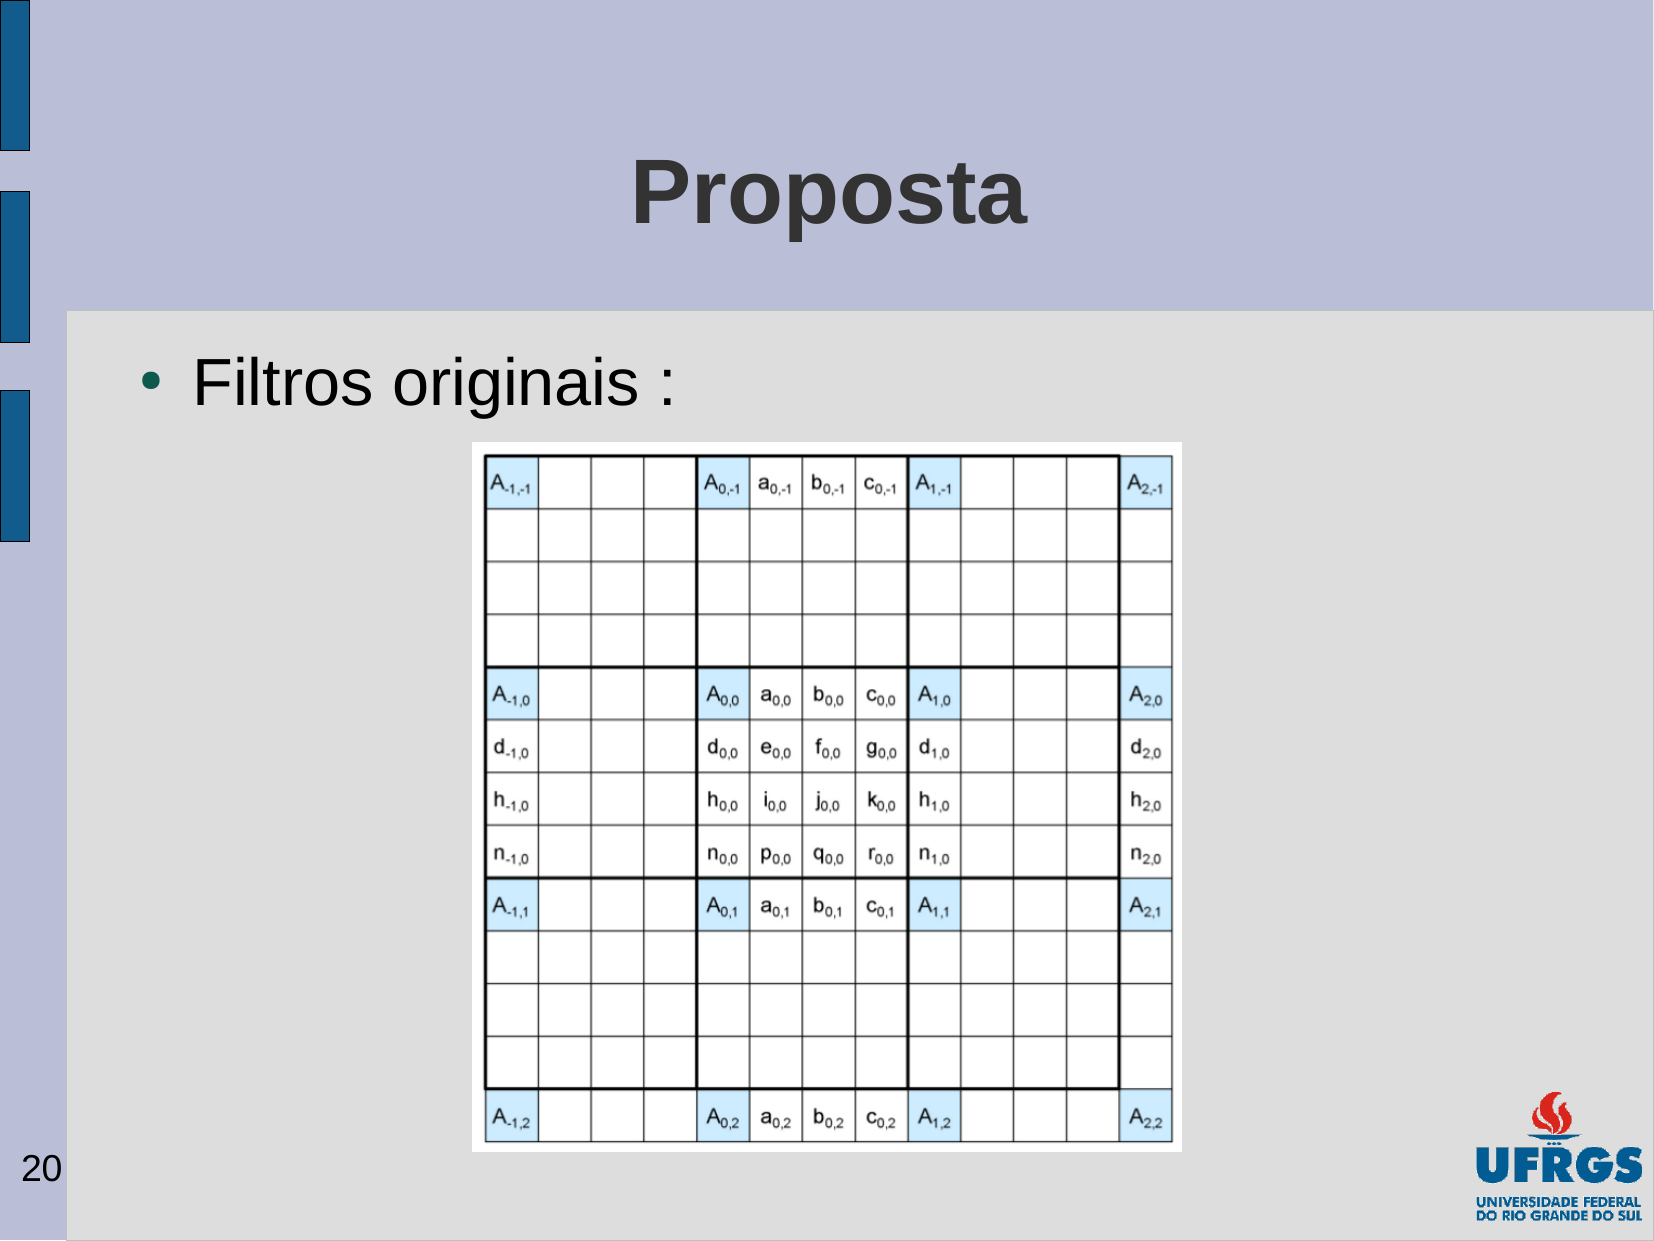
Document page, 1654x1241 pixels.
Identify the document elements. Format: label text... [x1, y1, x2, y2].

picture [472, 442, 1182, 1152]
picture [1476, 1092, 1642, 1221]
list Filtros originais : [121, 344, 1534, 1064]
title Proposta [123, 88, 1536, 296]
